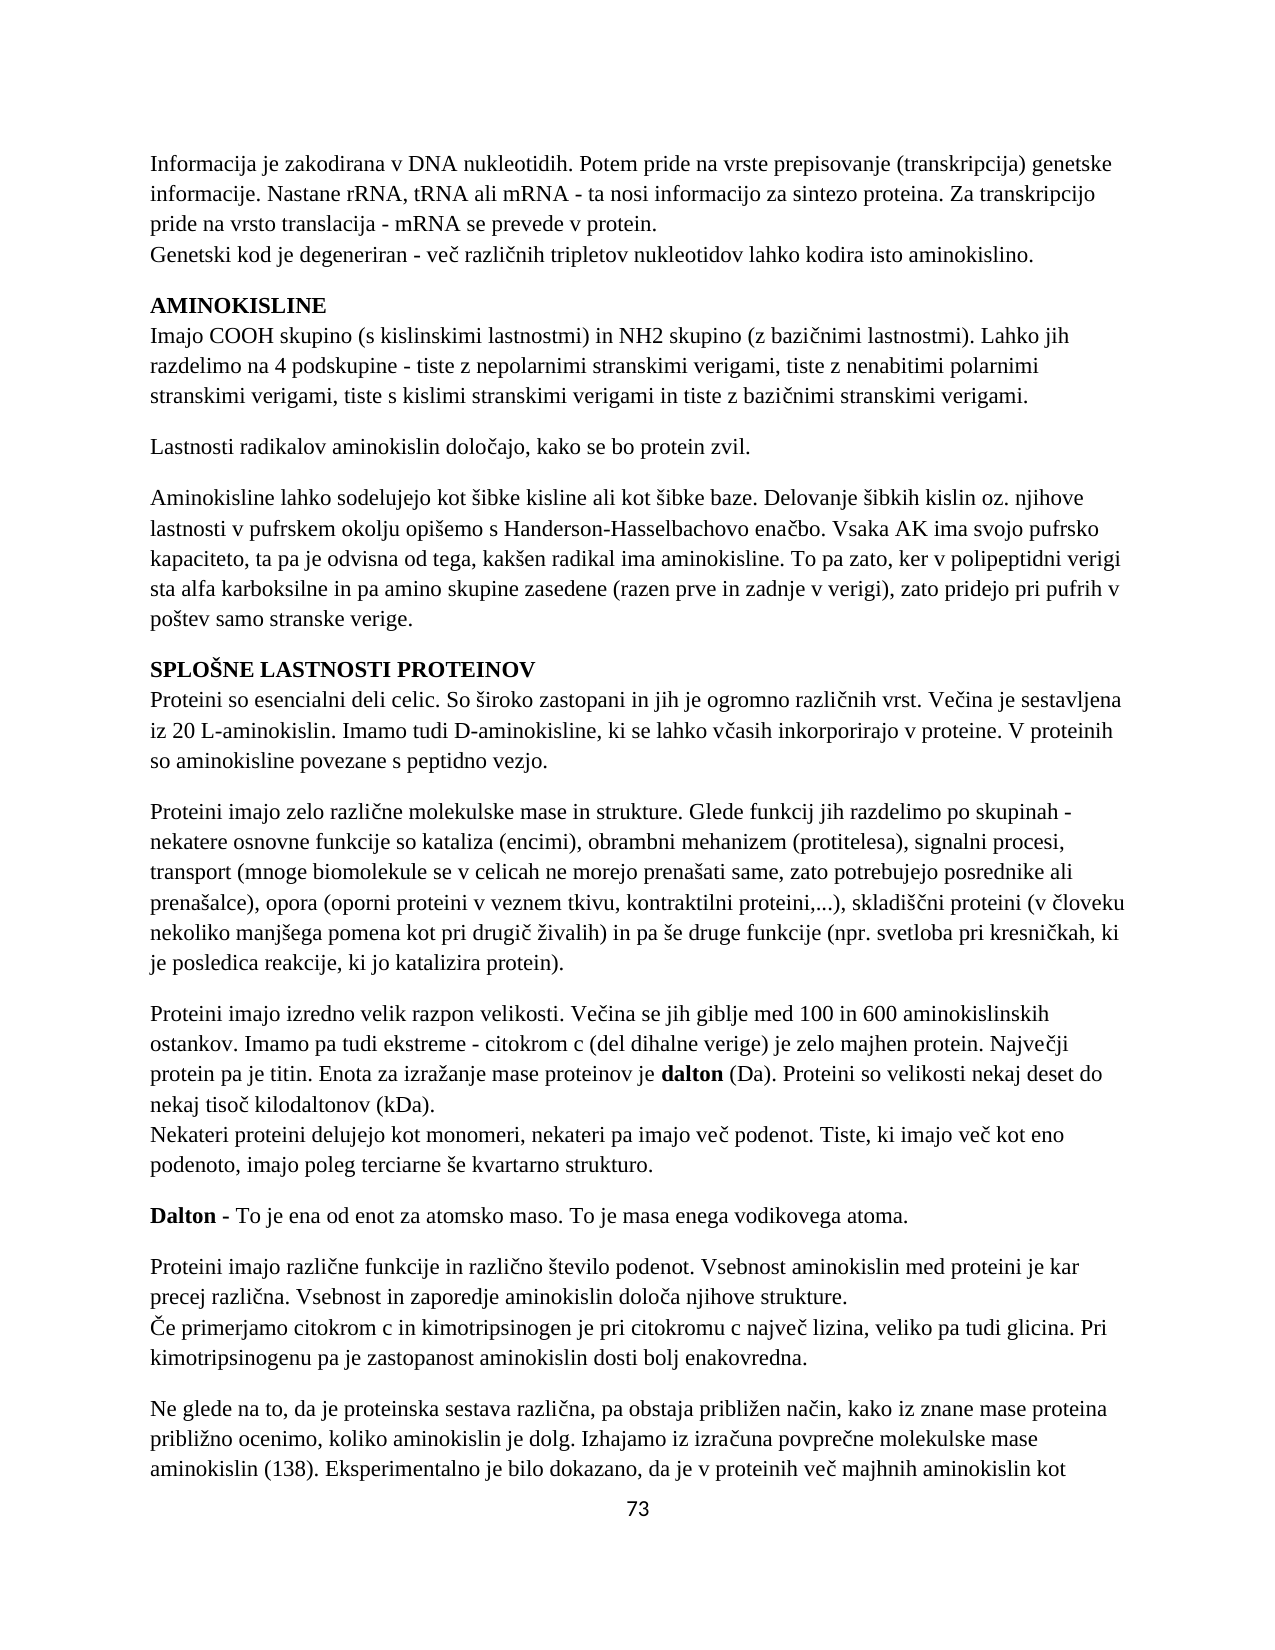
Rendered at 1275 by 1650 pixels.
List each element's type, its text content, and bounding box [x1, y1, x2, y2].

text Ne glede na to, da je proteinska sestava različna, pa obstaja približen način, kako iz znane mase proteina približno ocenimo, koliko aminokislin je dolg. Izhajamo iz izračuna povprečne molekulske mase aminokislin (138). Eksperimentalno je bilo dokazano, da je v proteinih več majhnih aminokislin kot [150, 1395, 1125, 1482]
text Proteini imajo izredno velik razpon velikosti. Večina se jih giblje med 100 in 600 aminokislinskih ostankov. Imamo pa tudi ekstreme - citokrom c (del dihalne verige) je zelo majhen protein. Največji protein pa je titin. Enota za izražanje mase proteinov je dalton (Da). Proteini so velikosti nekaj deset do nekaj tisoč kilodaltonov (kDa). Nekateri proteini delujejo kot monomeri, nekateri pa imajo več podenot. Tiste, ki imajo več kot eno podenoto, imajo poleg terciarne še kvartarno strukturo. [150, 1000, 1125, 1177]
text Proteini imajo zelo različne molekulske mase in strukture. Glede funkcij jih razdelimo po skupinah - nekatere osnovne funkcije so kataliza (encimi), obrambni mehanizem (protitelesa), signalni procesi, transport (mnoge biomolekule se v celicah ne morejo prenašati same, zato potrebujejo posrednike ali prenašalce), opora (oporni proteini v veznem tkivu, kontraktilni proteini,...), skladiščni proteini (v človeku nekoliko manjšega pomena kot pri drugič živalih) in pa še druge funkcije (npr. svetloba pri kresničkah, ki je posledica reakcije, ki jo katalizira protein). [150, 798, 1125, 975]
text Informacija je zakodirana v DNA nukleotidih. Potem pride na vrste prepisovanje (transkripcija) genetske informacije. Nastane rRNA, tRNA ali mRNA - ta nosi informacijo za sintezo proteina. Za transkripcijo pride na vrsto translacija - mRNA se prevede v protein. Genetski kod je degeneriran - več različnih tripletov nukleotidov lahko kodira isto aminokislino. [150, 150, 1125, 267]
text AMINOKISLINE Imajo COOH skupino (s kislinskimi lastnostmi) in NH2 skupino (z bazičnimi lastnostmi). Lahko jih razdelimo na 4 podskupine - tiste z nepolarnimi stranskimi verigami, tiste z nenabitimi polarnimi stranskimi verigami, tiste s kislimi stranskimi verigami in tiste z bazičnimi stranskimi verigami. [150, 292, 1125, 409]
text Dalton - To je ena od enot za atomsko maso. To je masa enega vodikovega atoma. [150, 1202, 1125, 1228]
text Lastnosti radikalov aminokislin določajo, kako se bo protein zvil. [150, 433, 1125, 460]
text SPLOŠNE LASTNOSTI PROTEINOV Proteini so esencialni deli celic. So široko zastopani in jih je ogromno različnih vrst. Večina je sestavljena iz 20 L-aminokislin. Imamo tudi D-aminokisline, ki se lahko včasih inkorporirajo v proteine. V proteinih so aminokisline povezane s peptidno vezjo. [150, 656, 1125, 773]
text Proteini imajo različne funkcije in različno število podenot. Vsebnost aminokislin med proteini je kar precej različna. Vsebnost in zaporedje aminokislin določa njihove strukture. Če primerjamo citokrom c in kimotripsinogen je pri citokromu c največ lizina, veliko pa tudi glicina. Pri kimotripsinogenu pa je zastopanost aminokislin dosti bolj enakovredna. [150, 1253, 1125, 1370]
text Aminokisline lahko sodelujejo kot šibke kisline ali kot šibke baze. Delovanje šibkih kislin oz. njihove lastnosti v pufrskem okolju opišemo s Handerson-Hasselbachovo enačbo. Vsaka AK ima svojo pufrsko kapaciteto, ta pa je odvisna od tega, kakšen radikal ima aminokisline. To pa zato, ker v polipeptidni verigi sta alfa karboksilne in pa amino skupine zasedene (razen prve in zadnje v verigi), zato pridejo pri pufrih v poštev samo stranske verige. [150, 484, 1125, 632]
